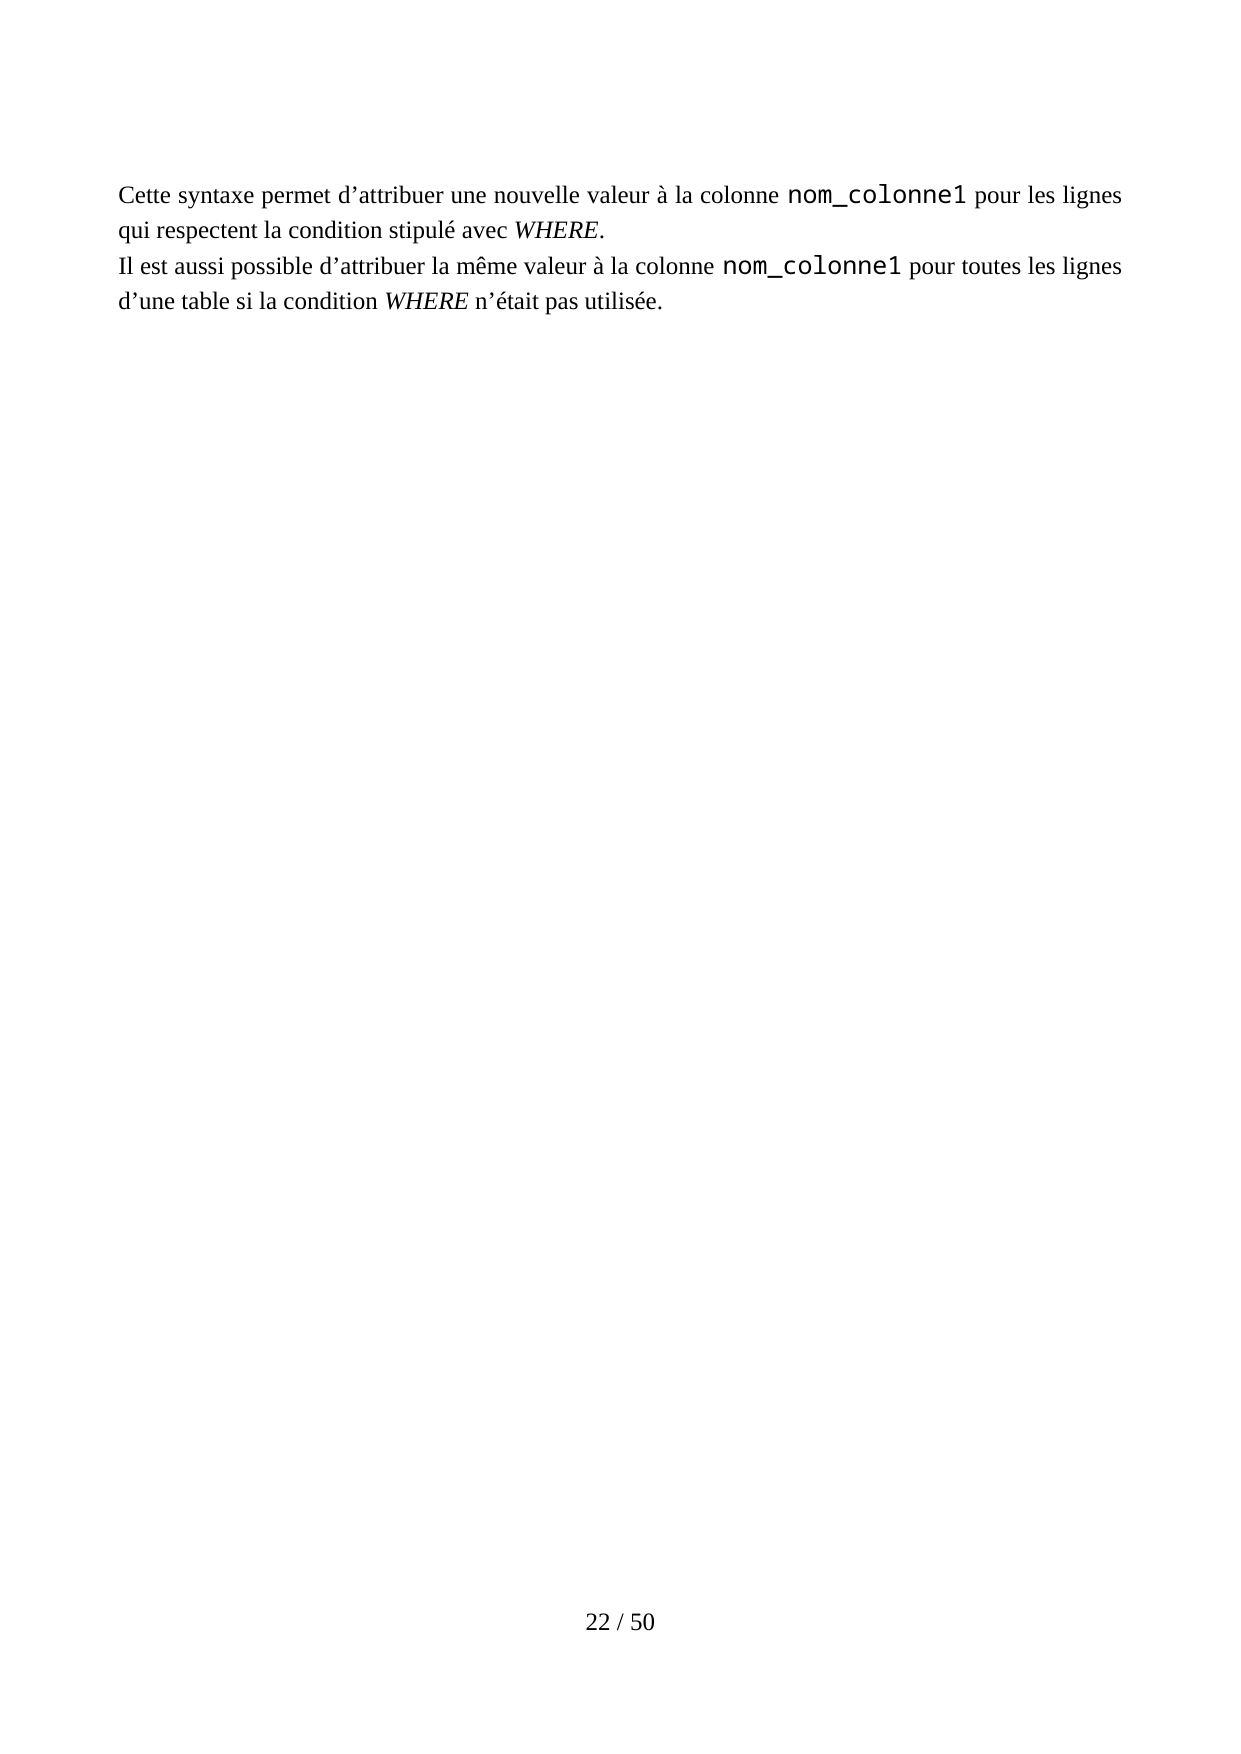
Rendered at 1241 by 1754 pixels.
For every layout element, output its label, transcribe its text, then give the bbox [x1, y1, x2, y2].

text Il est aussi possible d’attribuer la même valeur à la colonne nom_colonne1 pour toutes les lignes d’une table si la condition WHERE n’était pas utilisée. [118, 248, 1122, 315]
text Cette syntaxe permet d’attribuer une nouvelle valeur à la colonne nom_colonne1 pour les lignes qui respectent la condition stipulé avec WHERE. [118, 176, 1122, 243]
